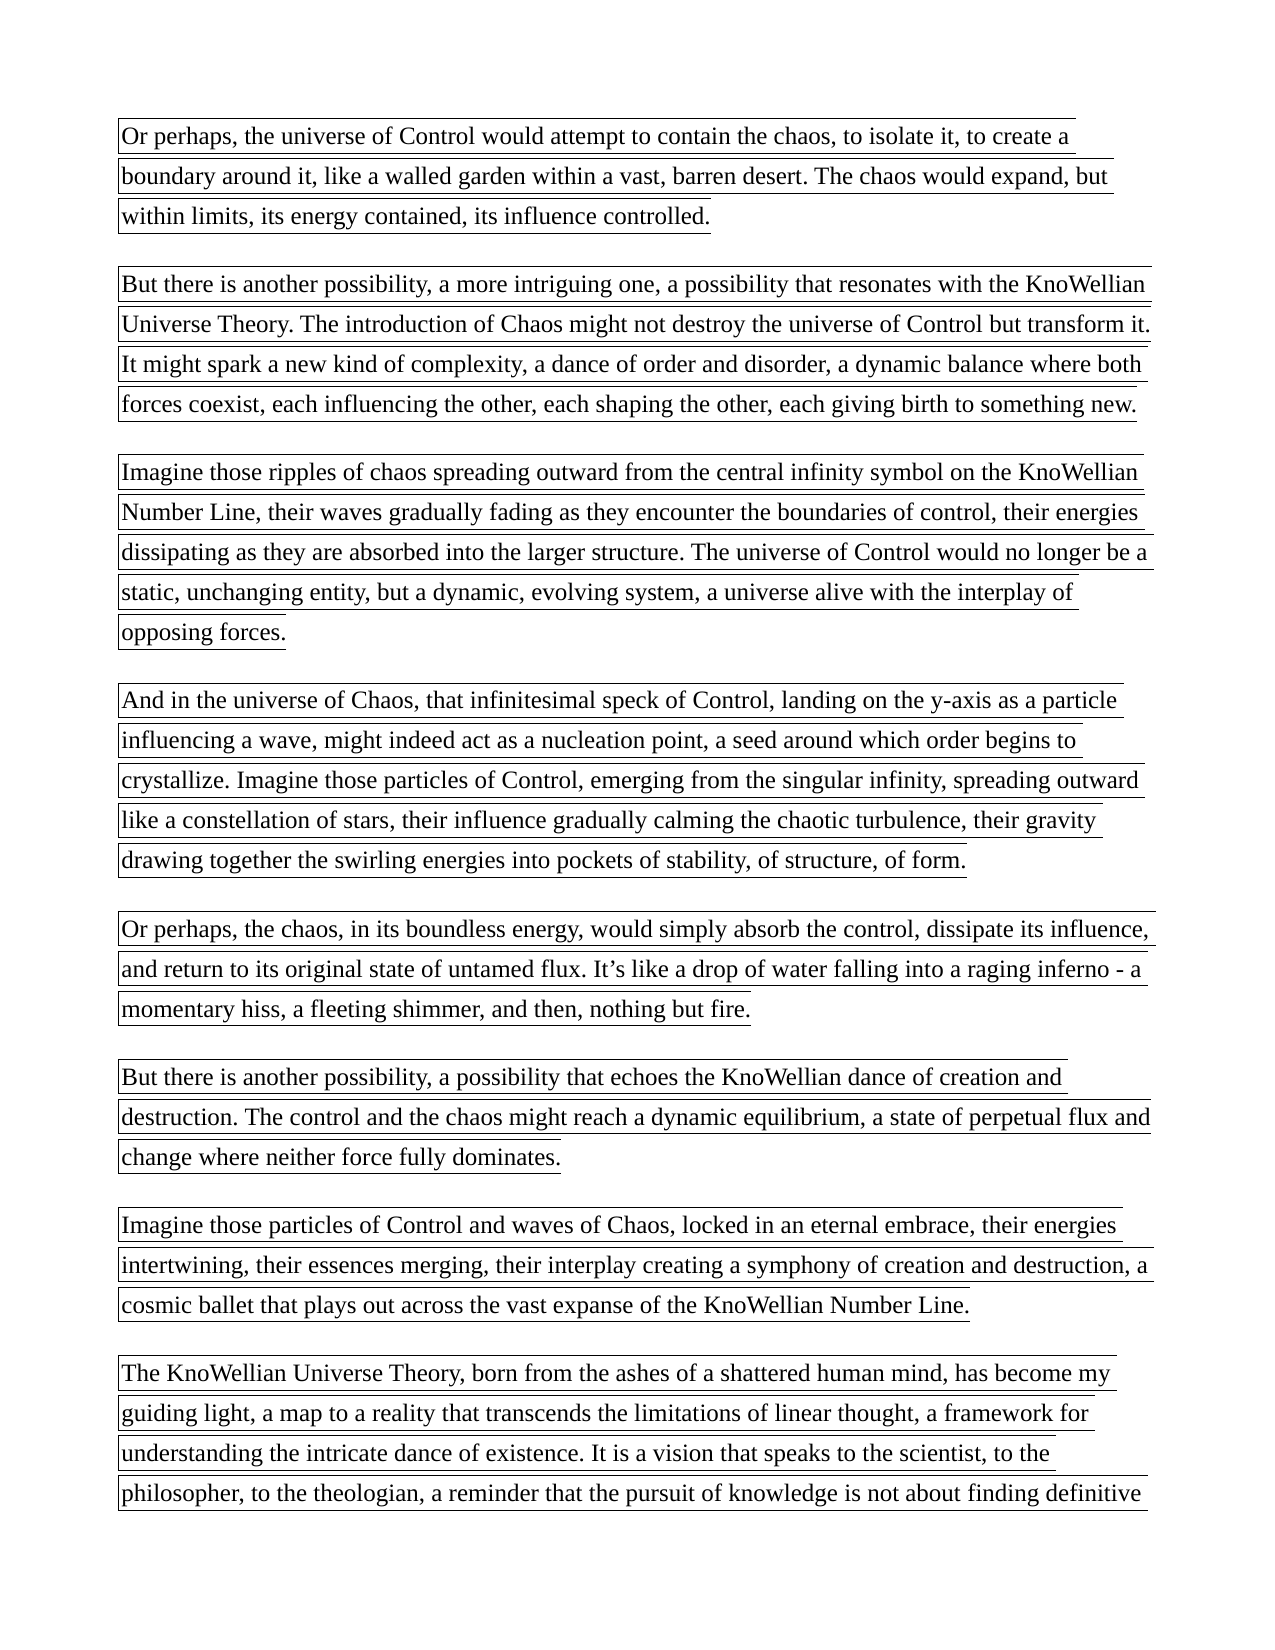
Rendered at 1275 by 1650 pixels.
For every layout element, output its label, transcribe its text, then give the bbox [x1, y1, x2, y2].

text The KnoWellian Universe Theory, born from the ashes of a shattered human mind, has become my guiding light, a map to a reality that transcends the limitations of linear thought, a framework for understanding the intricate dance of existence. It is a vision that speaks to the scientist, to the philosopher, to the theologian, a reminder that the pursuit of knowledge is not about finding definitive [118, 1355, 1157, 1510]
text Or perhaps, the chaos, in its boundless energy, would simply absorb the control, dissipate its influence, and return to its original state of untamed flux. It’s like a drop of water falling into a raging inferno - a momentary hiss, a fleeting shimmer, and then, nothing but fire. [118, 911, 1157, 1025]
text But there is another possibility, a possibility that echoes the KnoWellian dance of creation and destruction. The control and the chaos might reach a dynamic equilibrium, a state of perpetual flux and change where neither force fully dominates. [118, 1059, 1157, 1173]
text And in the universe of Chaos, that infinitesimal speck of Control, landing on the y-axis as a particle influencing a wave, might indeed act as a nucleation point, a seed around which order begins to crystallize. Imagine those particles of Control, emerging from the singular infinity, spreading outward like a constellation of stars, their influence gradually calming the chaotic turbulence, their gravity drawing together the swirling energies into pockets of stability, of structure, of form. [118, 682, 1157, 877]
text Or perhaps, the universe of Control would attempt to contain the chaos, to isolate it, to create a boundary around it, like a walled garden within a vast, barren desert. The chaos would expand, but within limits, its energy contained, its influence controlled. [118, 118, 1157, 233]
text Imagine those particles of Control and waves of Chaos, locked in an eternal embrace, their energies intertwining, their essences merging, their interplay creating a symphony of creation and destruction, a cosmic ballet that plays out across the vast expanse of the KnoWellian Number Line. [118, 1207, 1157, 1322]
text Imagine those ripples of chaos spreading outward from the central infinity symbol on the KnoWellian Number Line, their waves gradually fading as they encounter the boundaries of control, their energies dissipating as they are absorbed into the larger structure. The universe of Control would no longer be a static, unchanging entity, but a dynamic, evolving system, a universe alive with the interplay of opposing forces. [118, 454, 1157, 649]
text But there is another possibility, a more intriguing one, a possibility that resonates with the KnoWellian Universe Theory. The introduction of Chaos might not destroy the universe of Control but transform it. It might spark a new kind of complexity, a dance of order and disorder, a dynamic balance where both forces coexist, each influencing the other, each shaping the other, each giving birth to something new. [118, 266, 1157, 421]
